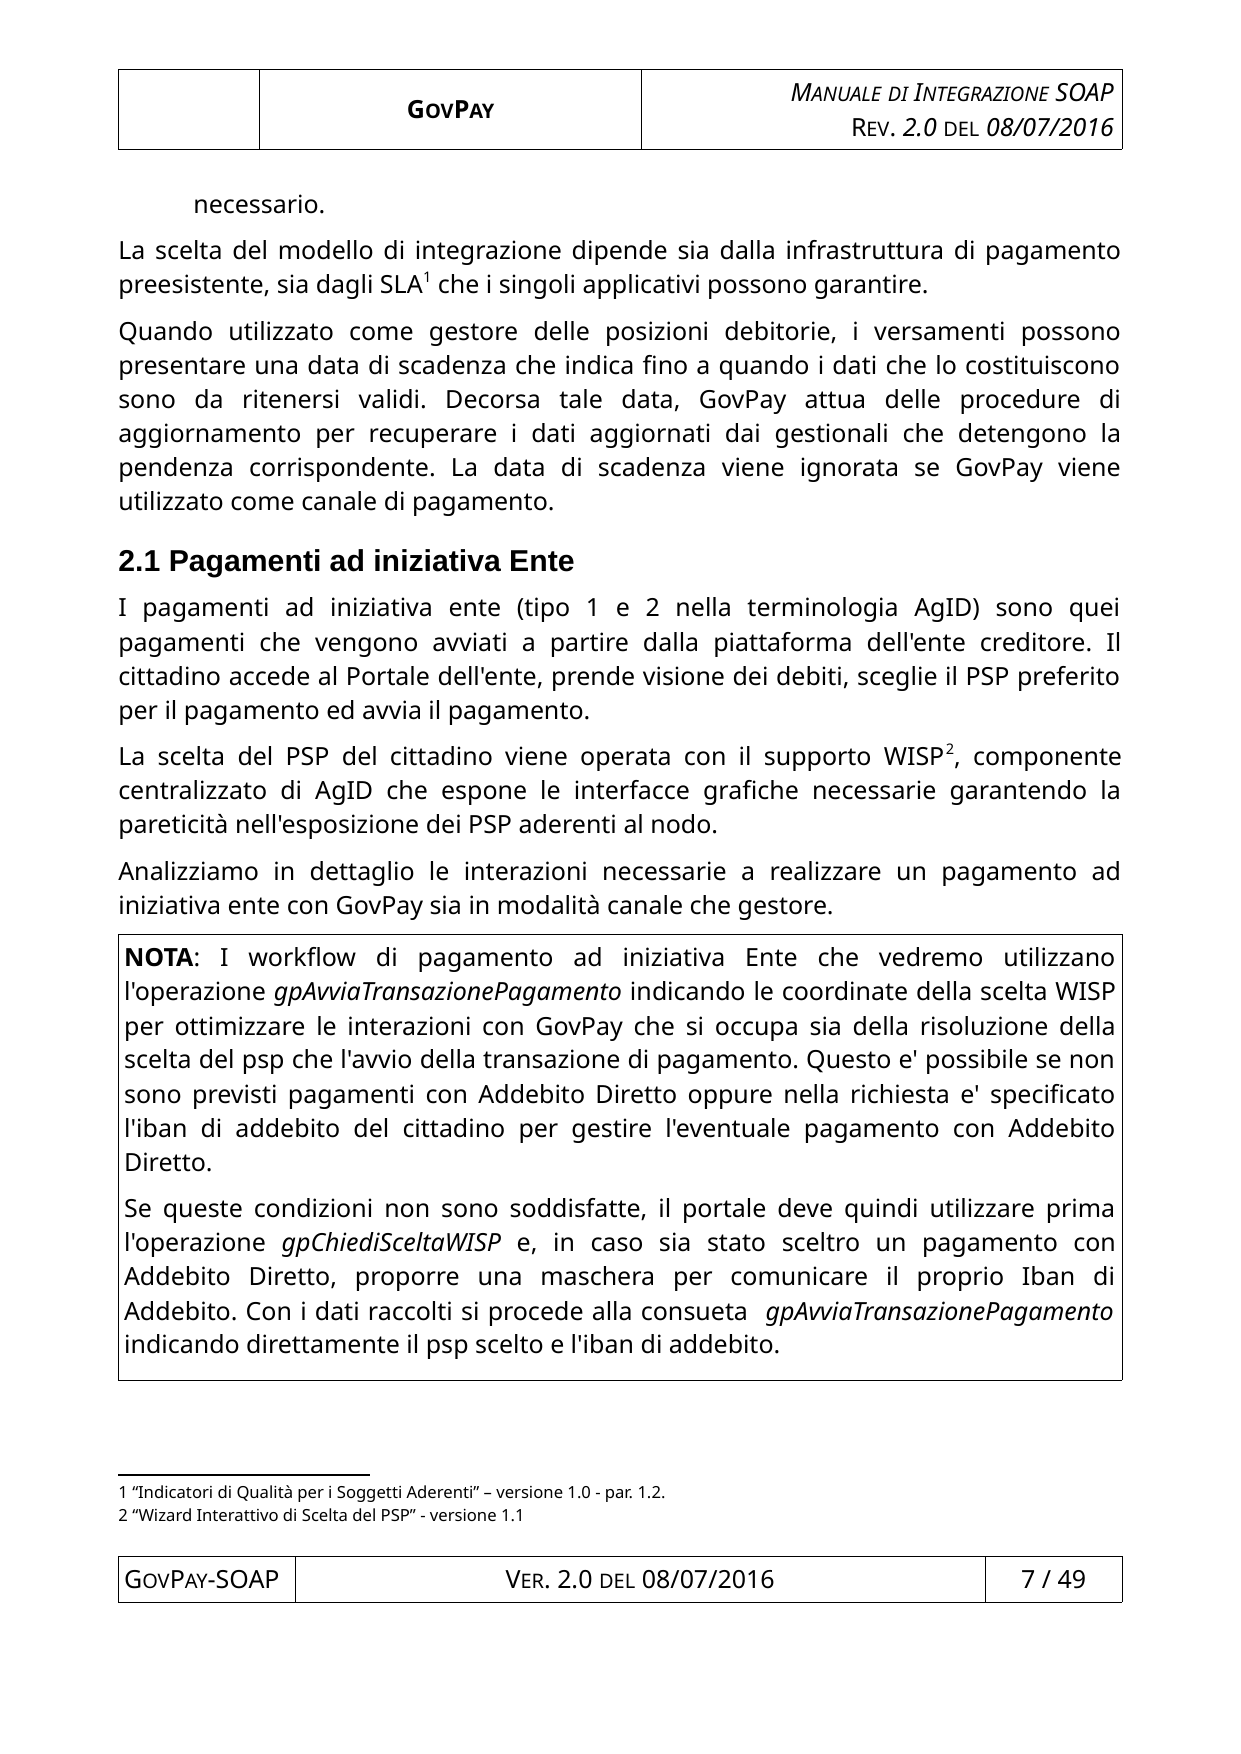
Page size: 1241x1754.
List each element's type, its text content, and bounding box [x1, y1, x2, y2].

list necessario. [156, 186, 1122, 220]
text I pagamenti ad iniziativa ente (tipo 1 e 2 nella terminologia AgID) sono quei pagamenti che vengono avviati a partire dalla piattaforma dell'ente creditore. Il cittadino accede al Portale dell'ente, prende visione dei debiti, sceglie il PSP preferito per il pagamento ed avvia il pagamento. [118, 590, 1122, 726]
text La scelta del modello di integrazione dipende sia dalla infrastruttura di pagamento preesistente, sia dagli SLA che i singoli applicativi possono garantire. [118, 233, 1122, 301]
table_header NOTA: I workflow di pagamento ad iniziativa Ente che vedremo utilizzano l'operazione gpAvviaTransazionePagamento indicando le coordinate della scelta WISP per ottimizzare le interazioni con GovPay che si occupa sia della risoluzione della scelta del psp che l'avvio della transazione di pagamento. Questo e' possibile se non sono previsti pagamenti con Addebito Diretto oppure nella richiesta e' specificato l'iban di addebito del cittadino per gestire l'eventuale pagamento con Addebito Diretto. Se queste condizioni non sono soddisfatte, il portale deve quindi utilizzare prima l'operazione gpChiediSceltaWISP e, in caso sia stato sceltro un pagamento con Addebito Diretto, proporre una maschera per comunicare il proprio Iban di Addebito. Con i dati raccolti si procede alla consueta gpAvviaTransazionePagamento indicando direttamente il psp scelto e l'iban di addebito. [119, 935, 1122, 1379]
text Quando utilizzato come gestore delle posizioni debitorie, i versamenti possono presentare una data di scadenza che indica fino a quando i dati che lo costituiscono sono da ritenersi validi. Decorsa tale data, GovPay attua delle procedure di aggiornamento per recuperare i dati aggiornati dai gestionali che detengono la pendenza corrispondente. La data di scadenza viene ignorata se GovPay viene utilizzato come canale di pagamento. [118, 313, 1122, 518]
subtitle Pagamenti ad iniziativa Ente [118, 543, 1122, 578]
text “Indicatori di Qualità per i Soggetti Aderenti” – versione 1.0 - par. 1.2. [118, 1481, 1122, 1504]
text “Wizard Interattivo di Scelta del PSP” - versione 1.1 [118, 1504, 1122, 1527]
text Analizziamo in dettaglio le interazioni necessarie a realizzare un pagamento ad iniziativa ente con GovPay sia in modalità canale che gestore. [118, 853, 1122, 922]
text La scelta del PSP del cittadino viene operata con il supporto WISP, componente centralizzato di AgID che espone le interfacce grafiche necessarie garantendo la pareticità nell'esposizione dei PSP aderenti al nodo. [118, 739, 1122, 841]
